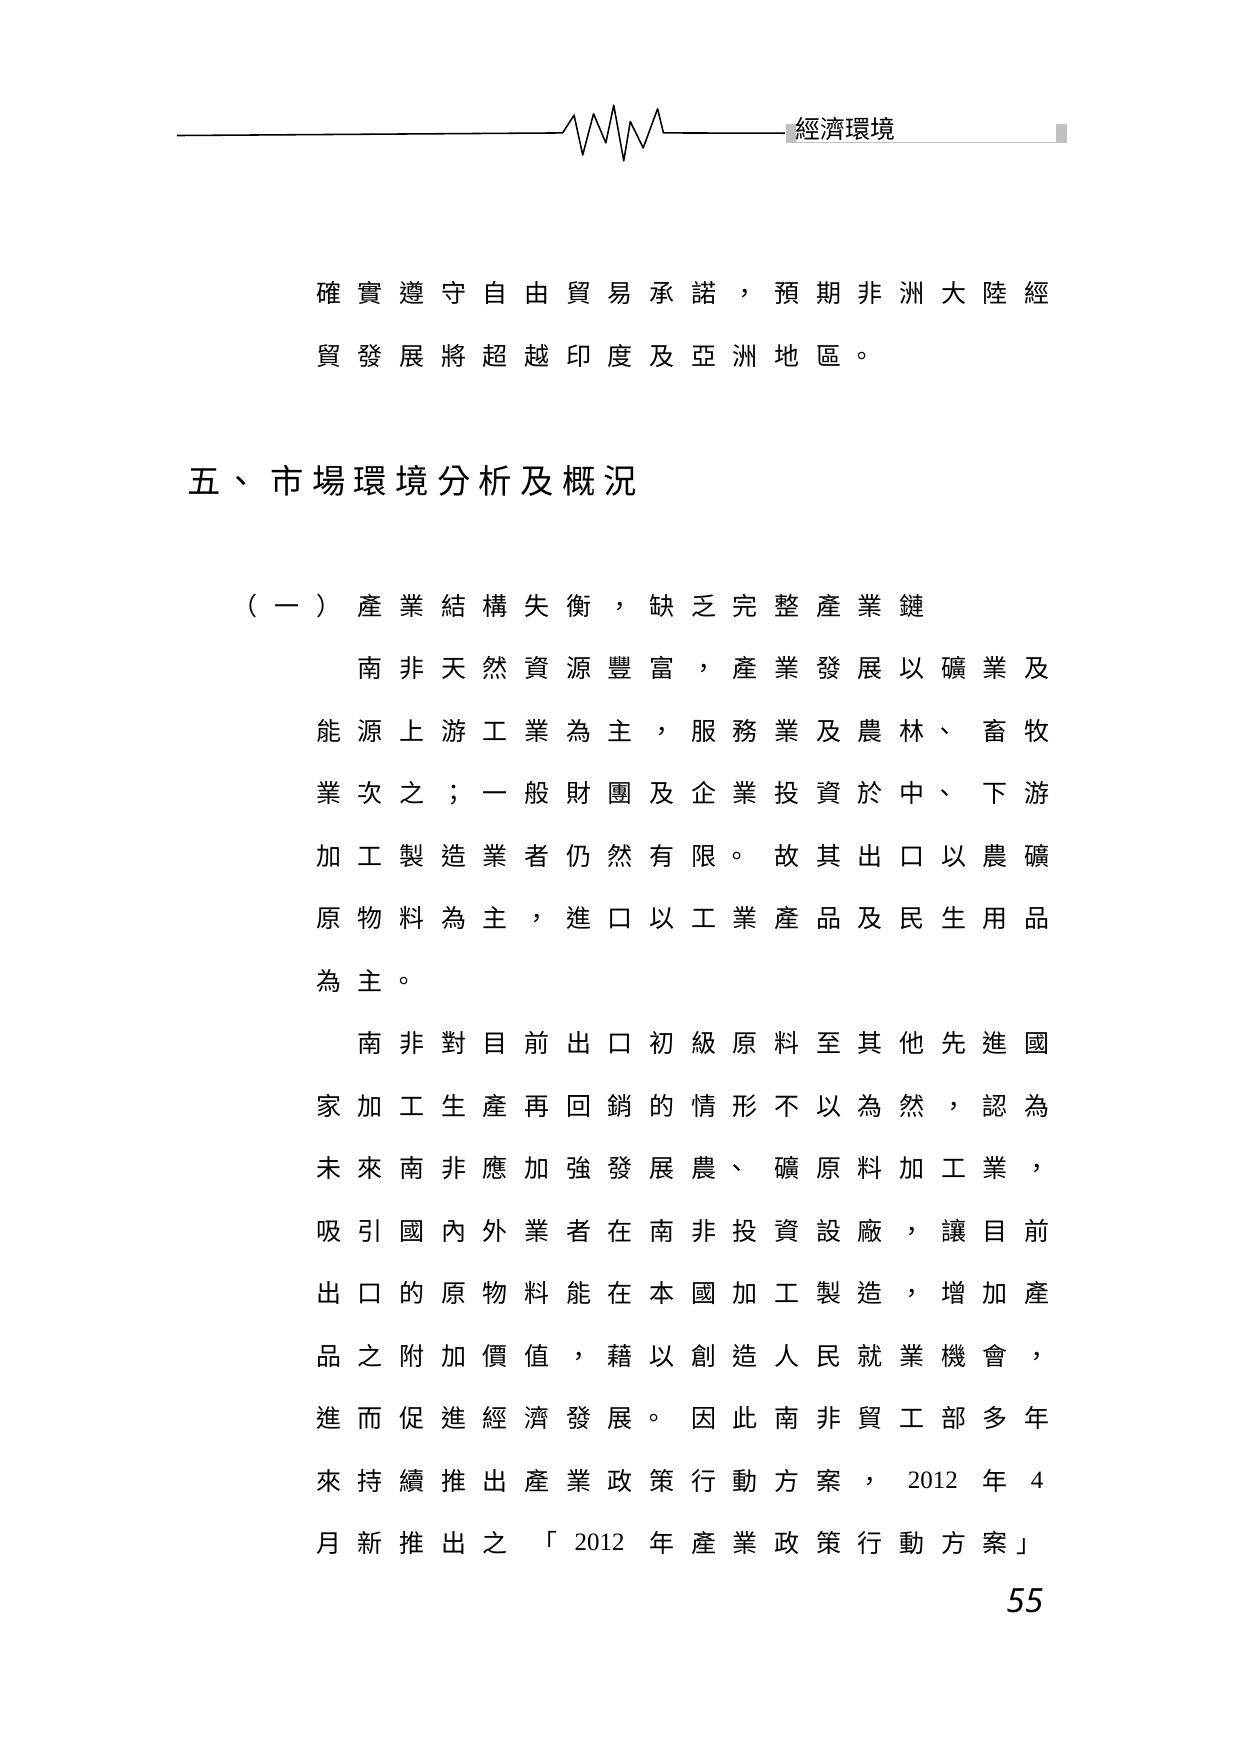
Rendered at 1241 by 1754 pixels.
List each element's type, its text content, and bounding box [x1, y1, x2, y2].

text 五、市場環境分析及概況 [183, 438, 1058, 500]
text 南非天然資源豐富，產業發展以礦業及能源上游工業為主，服務業及農林、畜牧業次之；一般財團及企業投資於中、下游加工製造業者仍然有限。故其出口以農礦原物料為主，進口以工業產品及民生用品為主。 [281, 625, 1058, 1000]
text 確實遵守自由貿易承諾，預期非洲大陸經貿發展將超越印度及亞洲地區。 [281, 250, 1058, 375]
text （一）產業結構失衡，缺乏完整產業鏈 [207, 563, 1058, 625]
text 南非對目前出口初級原料至其他先進國家加工生產再回銷的情形不以為然，認為未來南非應加強發展農、礦原料加工業，吸引國內外業者在南非投資設廠，讓目前出口的原物料能在本國加工製造，增加產品之附加價值，藉以創造人民就業機會，進而促進經濟發展。因此南非貿工部多年來持續推出產業政策行動方案，2012年4月新推出之「2012年產業政策行動方案」 [281, 1000, 1058, 1563]
